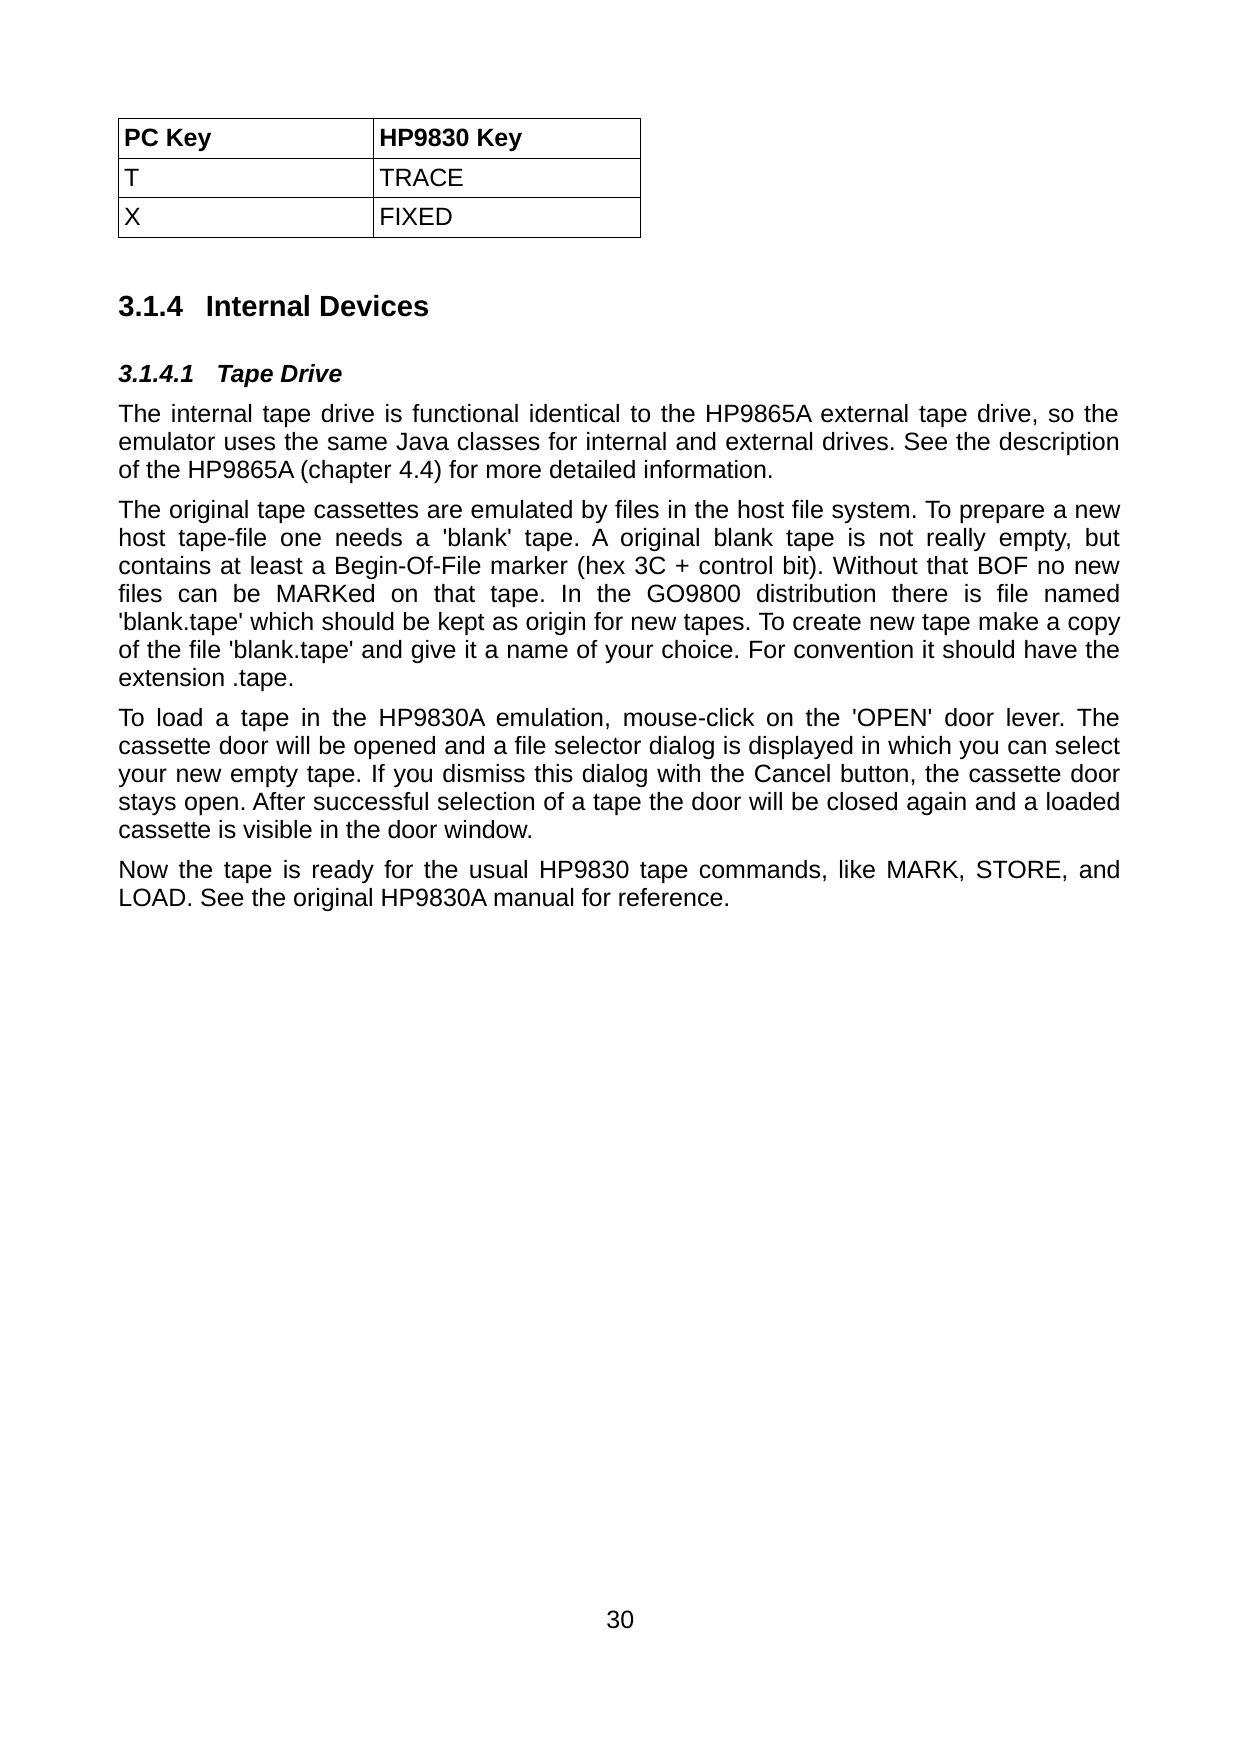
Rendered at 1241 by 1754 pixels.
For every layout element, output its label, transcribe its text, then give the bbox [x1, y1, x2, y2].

table_cell X [119, 198, 373, 237]
subtitle Internal Devices [118, 289, 1122, 322]
text Now the tape is ready for the usual HP9830 tape commands, like MARK, STORE, and LOAD. See the original HP9830A manual for reference. [118, 856, 1122, 912]
text The internal tape drive is functional identical to the HP9865A external tape drive, so the emulator uses the same Java classes for internal and external drives. See the description of the HP9865A (chapter 4.4) for more detailed information. [118, 400, 1122, 484]
subtitle Tape Drive [118, 360, 1122, 387]
table_header HP9830 Key [374, 119, 640, 158]
table_cell T [119, 159, 373, 197]
table_cell TRACE [374, 159, 640, 197]
text The original tape cassettes are emulated by files in the host file system. To prepare a new host tape-file one needs a 'blank' tape. A original blank tape is not really empty, but contains at least a Begin-Of-File marker (hex 3C + control bit). Without that BOF no new files can be MARKed on that tape. In the GO9800 distribution there is file named 'blank.tape' which should be kept as origin for new tapes. To create new tape make a copy of the file 'blank.tape' and give it a name of your choice. For convention it should have the extension .tape. [118, 496, 1122, 692]
table_cell FIXED [374, 198, 640, 237]
table_header PC Key [119, 119, 373, 158]
text To load a tape in the HP9830A emulation, mouse-click on the 'OPEN' door lever. The cassette door will be opened and a file selector dialog is displayed in which you can select your new empty tape. If you dismiss this dialog with the Cancel button, the cassette door stays open. After successful selection of a tape the door will be closed again and a loaded cassette is visible in the door window. [118, 704, 1122, 844]
